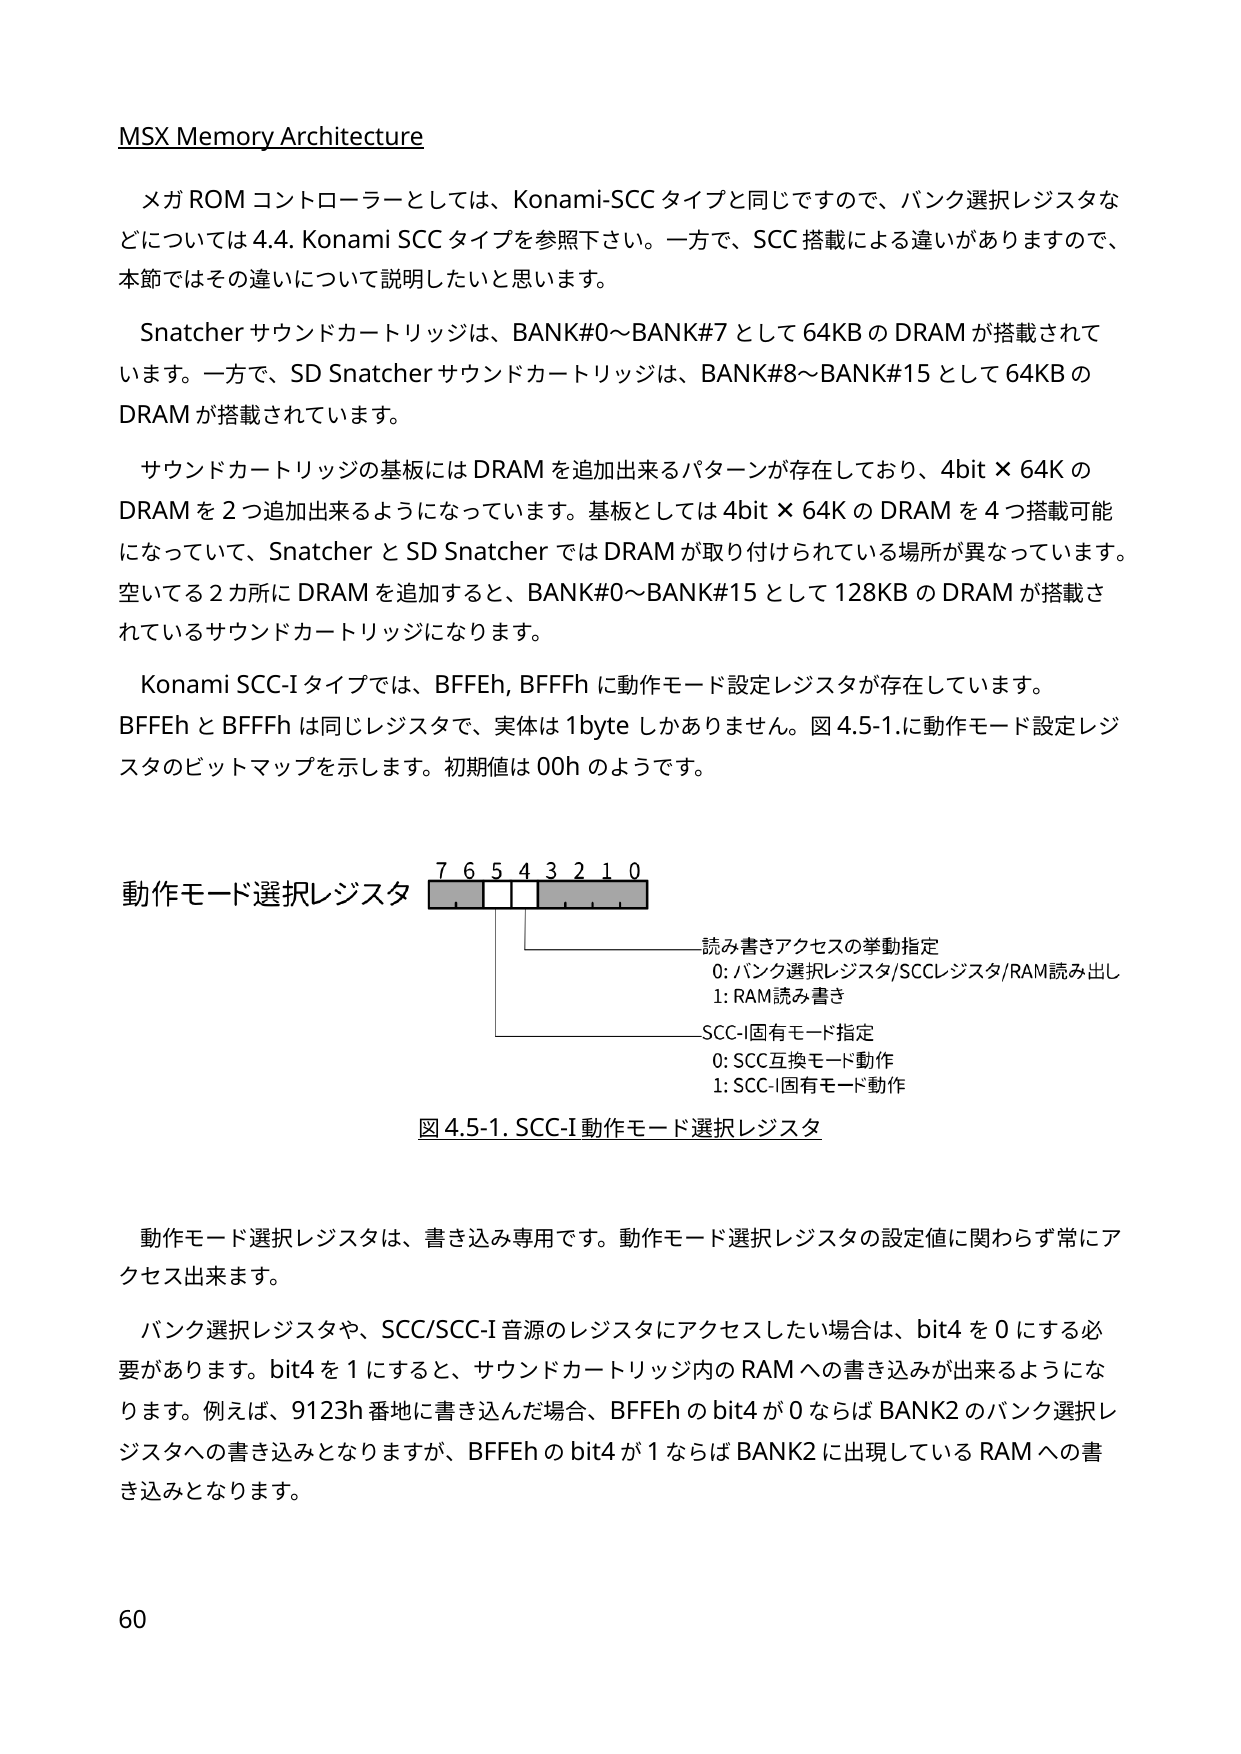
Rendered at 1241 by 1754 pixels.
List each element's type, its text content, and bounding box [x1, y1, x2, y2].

text サウンドカートリッジの基板にはDRAMを追加出来るパターンが存在しており、4bit ✕ 64K のDRAMを2つ追加出来るようになっています。基板としては 4bit ✕ 64K の DRAM を4つ搭載可能になっていて、Snatcher と SD Snatcher ではDRAMが取り付けられている場所が異なっています。空いてる２カ所にDRAMを追加すると、BANK#0～BANK#15 として 128KB の DRAMが搭載されているサウンドカートリッジになります。 [118, 452, 1122, 646]
text メガROMコントローラーとしては、Konami-SCCタイプと同じですので、バンク選択レジスタなどについては4.4. Konami SCCタイプを参照下さい。一方で、SCC搭載による違いがありますので、本節ではその違いについて説明したいと思います。 [118, 182, 1122, 294]
text Konami SCC-Iタイプでは、BFFEh, BFFFh に動作モード設定レジスタが存在しています。BFFEhとBFFFh は同じレジスタで、実体は 1byte しかありません。図4.5-1.に動作モード設定レジスタのビットマップを示します。初期値は 00h のようです。 [118, 667, 1122, 783]
text バンク選択レジスタや、SCC/SCC-I音源のレジスタにアクセスしたい場合は、bit4 を 0 にする必要があります。bit4を1にすると、サウンドカートリッジ内のRAMへの書き込みが出来るようになります。例えば、9123h番地に書き込んだ場合、BFFEhのbit4が0ならば BANK2のバンク選択レジスタへの書き込みとなりますが、BFFEhのbit4が1ならばBANK2に出現しているRAMへの書き込みとなります。 [118, 1311, 1122, 1506]
text Snatcherサウンドカートリッジは、BANK#0～BANK#7として64KBのDRAMが搭載されています。一方で、SD Snatcherサウンドカートリッジは、BANK#8～BANK#15として64KBのDRAMが搭載されています。 [118, 315, 1122, 431]
picture [118, 859, 1123, 1104]
text 動作モード選択レジスタは、書き込み専用です。動作モード選択レジスタの設定値に関わらず常にアクセス出来ます。 [118, 1221, 1122, 1290]
text 図4.5-1. SCC-I動作モード選択レジスタ [118, 1104, 1122, 1144]
